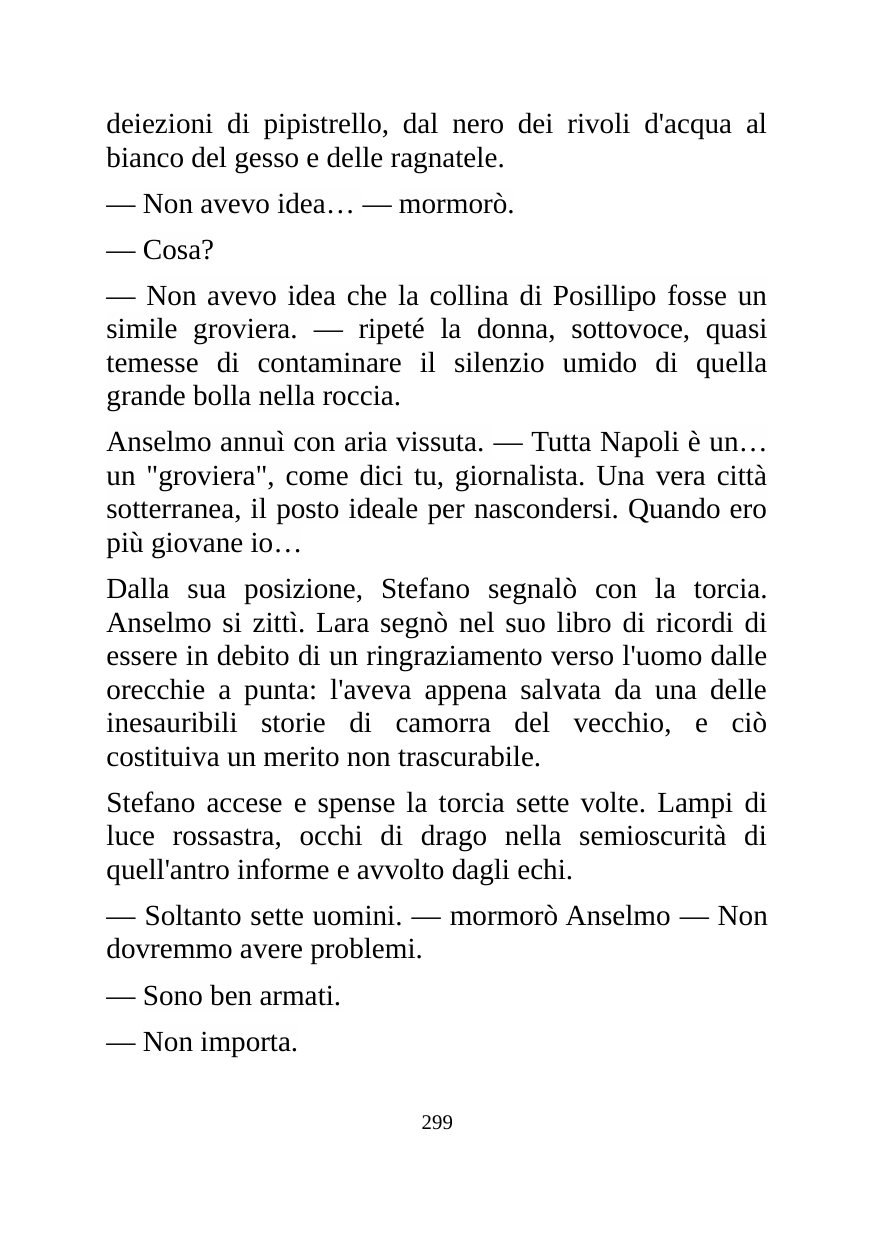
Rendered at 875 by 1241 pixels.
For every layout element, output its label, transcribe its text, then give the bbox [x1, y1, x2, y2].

text — Sono ben armati. [106, 978, 768, 1011]
text — Non avevo idea che la collina di Posillipo fosse un simile groviera. — ripeté la donna, sottovoce, quasi temesse di contaminare il silenzio umido di quella grande bolla nella roccia. [106, 278, 768, 412]
text — Non avevo idea… — mormorò. [106, 186, 768, 219]
text Dalla sua posizione, Stefano segnalò con la torcia. Anselmo si zittì. Lara segnò nel suo libro di ricordi di essere in debito di un ringraziamento verso l'uomo dalle orecchie a punta: l'aveva appena salvata da una delle inesauribili storie di camorra del vecchio, e ciò costituiva un merito non trascurabile. [106, 571, 768, 772]
text deiezioni di pipistrello, dal nero dei rivoli d'acqua al bianco del gesso e delle ragnatele. [106, 106, 768, 173]
text — Cosa? [106, 232, 768, 265]
text — Soltanto sette uomini. — mormorò Anselmo — Non dovremmo avere problemi. [106, 898, 768, 965]
text Stefano accese e spense la torcia sette volte. Lampi di luce rossastra, occhi di drago nella semioscurità di quell'antro informe e avvolto dagli echi. [106, 785, 768, 886]
text — Non importa. [106, 1024, 768, 1057]
text Anselmo annuì con aria vissuta. — Tutta Napoli è un… un "groviera", come dici tu, giornalista. Una vera città sotterranea, il posto ideale per nascondersi. Quando ero più giovane io… [106, 424, 768, 559]
